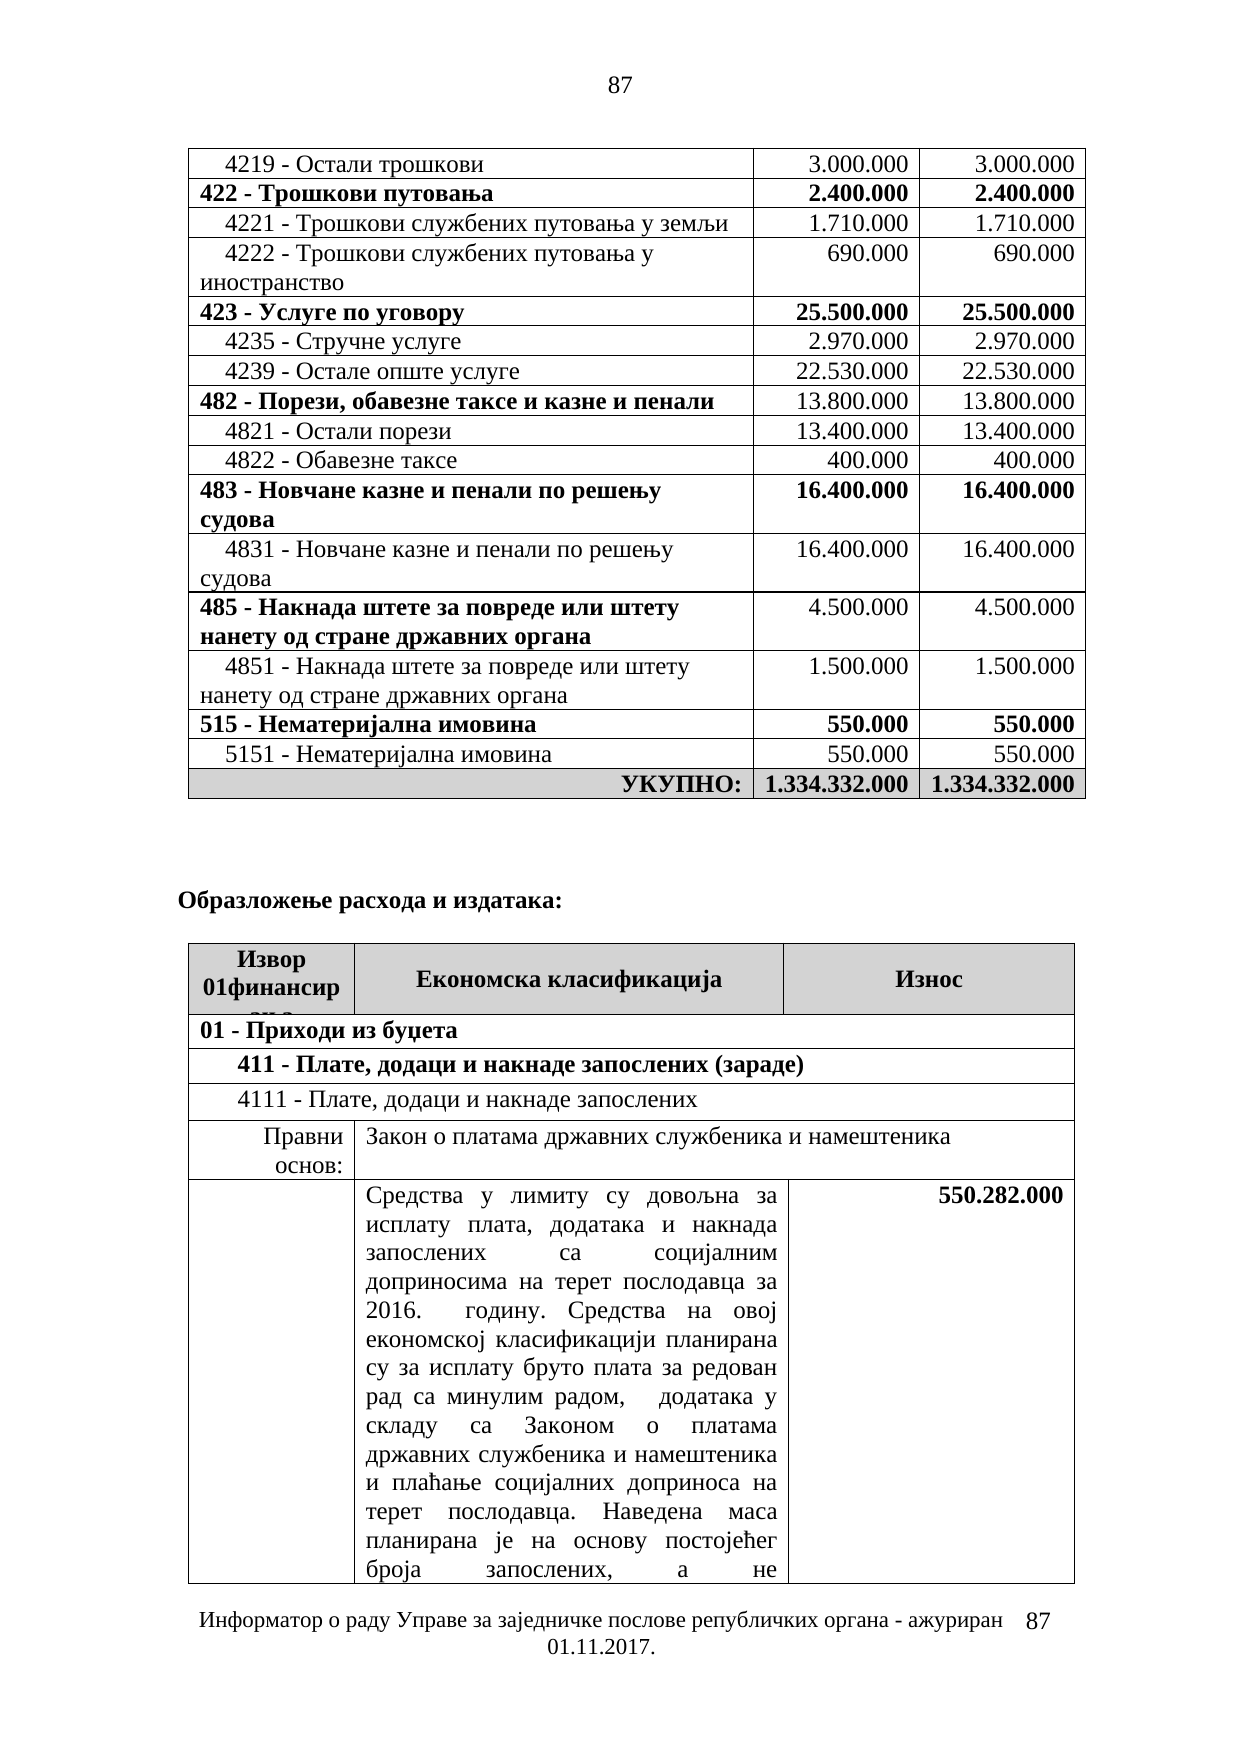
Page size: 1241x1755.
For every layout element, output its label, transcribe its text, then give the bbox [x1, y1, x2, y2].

table_cell Закон о платама државних службеника и намештеника [355, 1121, 1074, 1179]
table_cell 13.800.000 [754, 386, 919, 415]
table_cell 4219 - Остали трошкови [189, 149, 753, 177]
table_cell 550.000 [754, 710, 919, 738]
table_cell 550.000 [920, 739, 1085, 768]
table_cell Правни основ: [189, 1121, 354, 1179]
table_header Извор 01финансирања [189, 944, 354, 1014]
table_cell 4239 - Остале опште услуге [189, 356, 753, 385]
table_cell 4851 - Накнада штете за повреде или штету нанету од стране државних органа [189, 651, 753, 708]
table_cell 422 - Трошкови путовања [189, 179, 753, 207]
table_header Економска класификација [355, 944, 783, 1014]
table_cell 25.500.000 [920, 297, 1085, 325]
table_cell 4221 - Трошкови службених путовања у земљи [189, 208, 753, 237]
table_cell 482 - Порези, обавезне таксе и казне и пенали [189, 386, 753, 415]
table_cell 4.500.000 [920, 593, 1085, 650]
table_cell 400.000 [920, 446, 1085, 474]
table_header Износ [784, 944, 1074, 1014]
table_cell 1.500.000 [754, 651, 919, 708]
table_cell 01 - Приходи из буџета [189, 1015, 1074, 1048]
table_cell 16.400.000 [754, 534, 919, 591]
table_cell 16.400.000 [920, 475, 1085, 533]
table_cell 411 - Плате, додаци и накнаде запослених (зараде) [189, 1049, 1074, 1083]
table_cell 423 - Услуге по уговору [189, 297, 753, 325]
table_cell 550.000 [920, 710, 1085, 738]
table_cell 2.970.000 [754, 326, 919, 355]
table_cell 1.334.332.000 [920, 769, 1085, 798]
table_cell 690.000 [920, 238, 1085, 296]
table_cell 515 - Нематеријална имовина [189, 710, 753, 738]
table_cell 3.000.000 [754, 149, 919, 177]
table_cell 485 - Накнада штете за повреде или штету нанету од стране државних органа [189, 593, 753, 650]
table_cell 550.282.000 [789, 1180, 1074, 1582]
table_cell 16.400.000 [920, 534, 1085, 591]
table_cell 4822 - Обавезне таксе [189, 446, 753, 474]
table_cell [189, 1180, 354, 1582]
table_cell 5151 - Нематеријална имовина [189, 739, 753, 768]
table_cell 16.400.000 [754, 475, 919, 533]
table_cell 2.970.000 [920, 326, 1085, 355]
table_cell 1.710.000 [920, 208, 1085, 237]
table_cell 4.500.000 [754, 593, 919, 650]
table_cell 4111 - Плате, додаци и накнаде запослених [189, 1084, 1074, 1120]
table_cell 2.400.000 [920, 179, 1085, 207]
table_cell 4831 - Новчане казне и пенали по решењу судова [189, 534, 753, 591]
table_cell 13.400.000 [920, 416, 1085, 444]
table_cell УКУПНО: [189, 769, 753, 798]
table_cell 13.400.000 [754, 416, 919, 444]
table_cell 1.710.000 [754, 208, 919, 237]
table_cell 550.000 [754, 739, 919, 768]
table_cell 4222 - Трошкови службених путовања у иностранство [189, 238, 753, 296]
table_cell 25.500.000 [754, 297, 919, 325]
table_cell 22.530.000 [754, 356, 919, 385]
table_cell 4235 - Стручне услуге [189, 326, 753, 355]
table_cell 13.800.000 [920, 386, 1085, 415]
table_cell 3.000.000 [920, 149, 1085, 177]
text Образложење расхода и издатака: [177, 885, 1063, 914]
table_cell 1.334.332.000 [754, 769, 919, 798]
table_cell 1.500.000 [920, 651, 1085, 708]
table_cell 400.000 [754, 446, 919, 474]
table_cell 4821 - Остали порези [189, 416, 753, 444]
table_cell 22.530.000 [920, 356, 1085, 385]
table_cell 690.000 [754, 238, 919, 296]
table_cell 2.400.000 [754, 179, 919, 207]
table_cell 483 - Новчане казне и пенали по решењу судова [189, 475, 753, 533]
table_cell Средства у лимиту су довољна за исплату плата, додатака и накнада запослених са социјалним доприносима на терет послодавца за 2016. годину. Средства на овој економској класификацији планирана су за исплату бруто плата за редован рад са минулим радом, додатака у складу са Законом о платама државних службеника и намештеника и плаћање социјалних доприноса на терет послодавца. Наведена маса планирана је на основу постојећег броја запослених, а не [355, 1180, 788, 1582]
